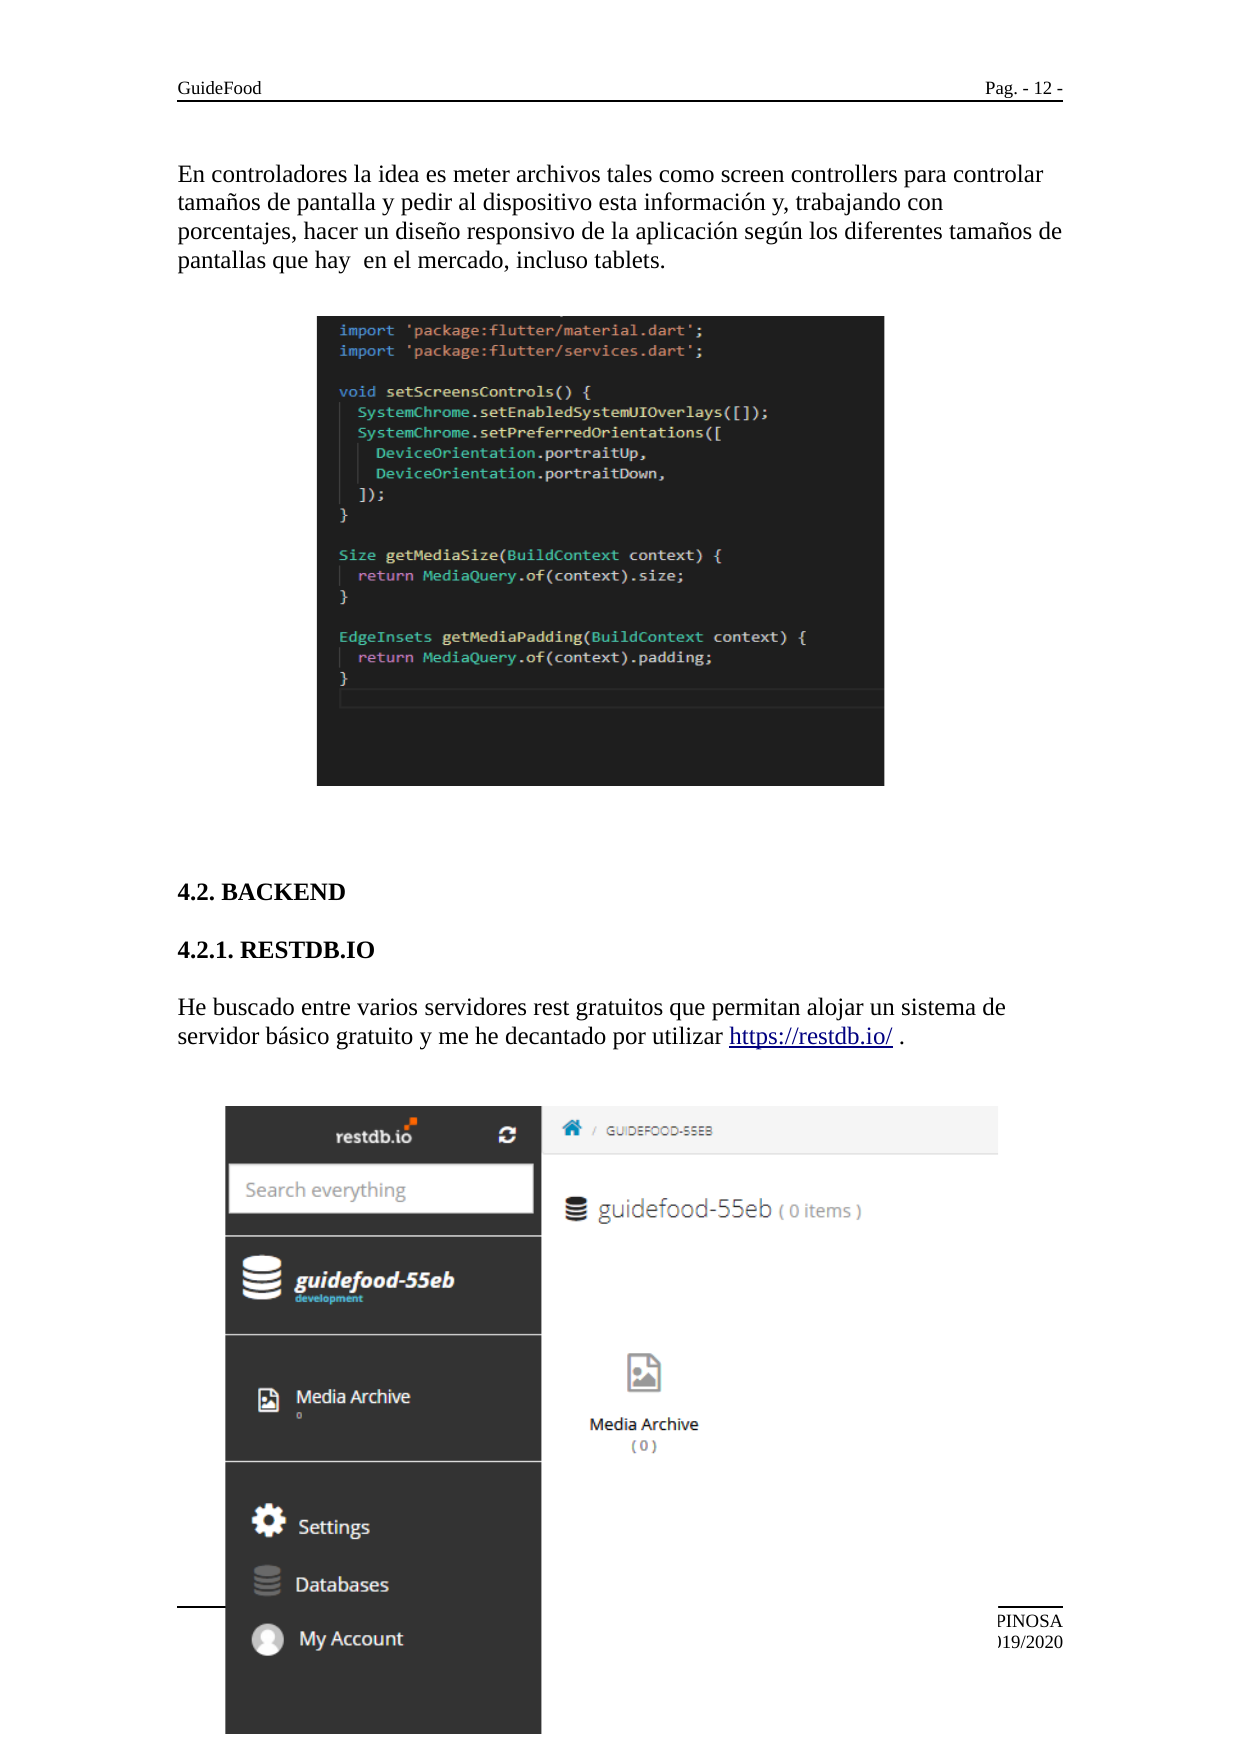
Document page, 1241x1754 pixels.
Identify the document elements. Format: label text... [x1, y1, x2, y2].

picture [225, 1106, 999, 1734]
text 4.2. BACKEND [177, 877, 1063, 906]
text He buscado entre varios servidores rest gratuitos que permitan alojar un sistema de servidor básico gratuito y me he decantado por utilizar https://restdb.io/ . [177, 992, 1063, 1050]
picture [316, 316, 885, 786]
text En controladores la idea es meter archivos tales como screen controllers para controlar tamaños de pantalla y pedir al dispositivo esta información y, trabajando con porcentajes, hacer un diseño responsivo de la aplicación según los diferentes tamaños de pantallas que hay en el mercado, incluso tablets. [177, 159, 1063, 274]
text 4.2.1. RESTDB.IO [177, 935, 1063, 964]
